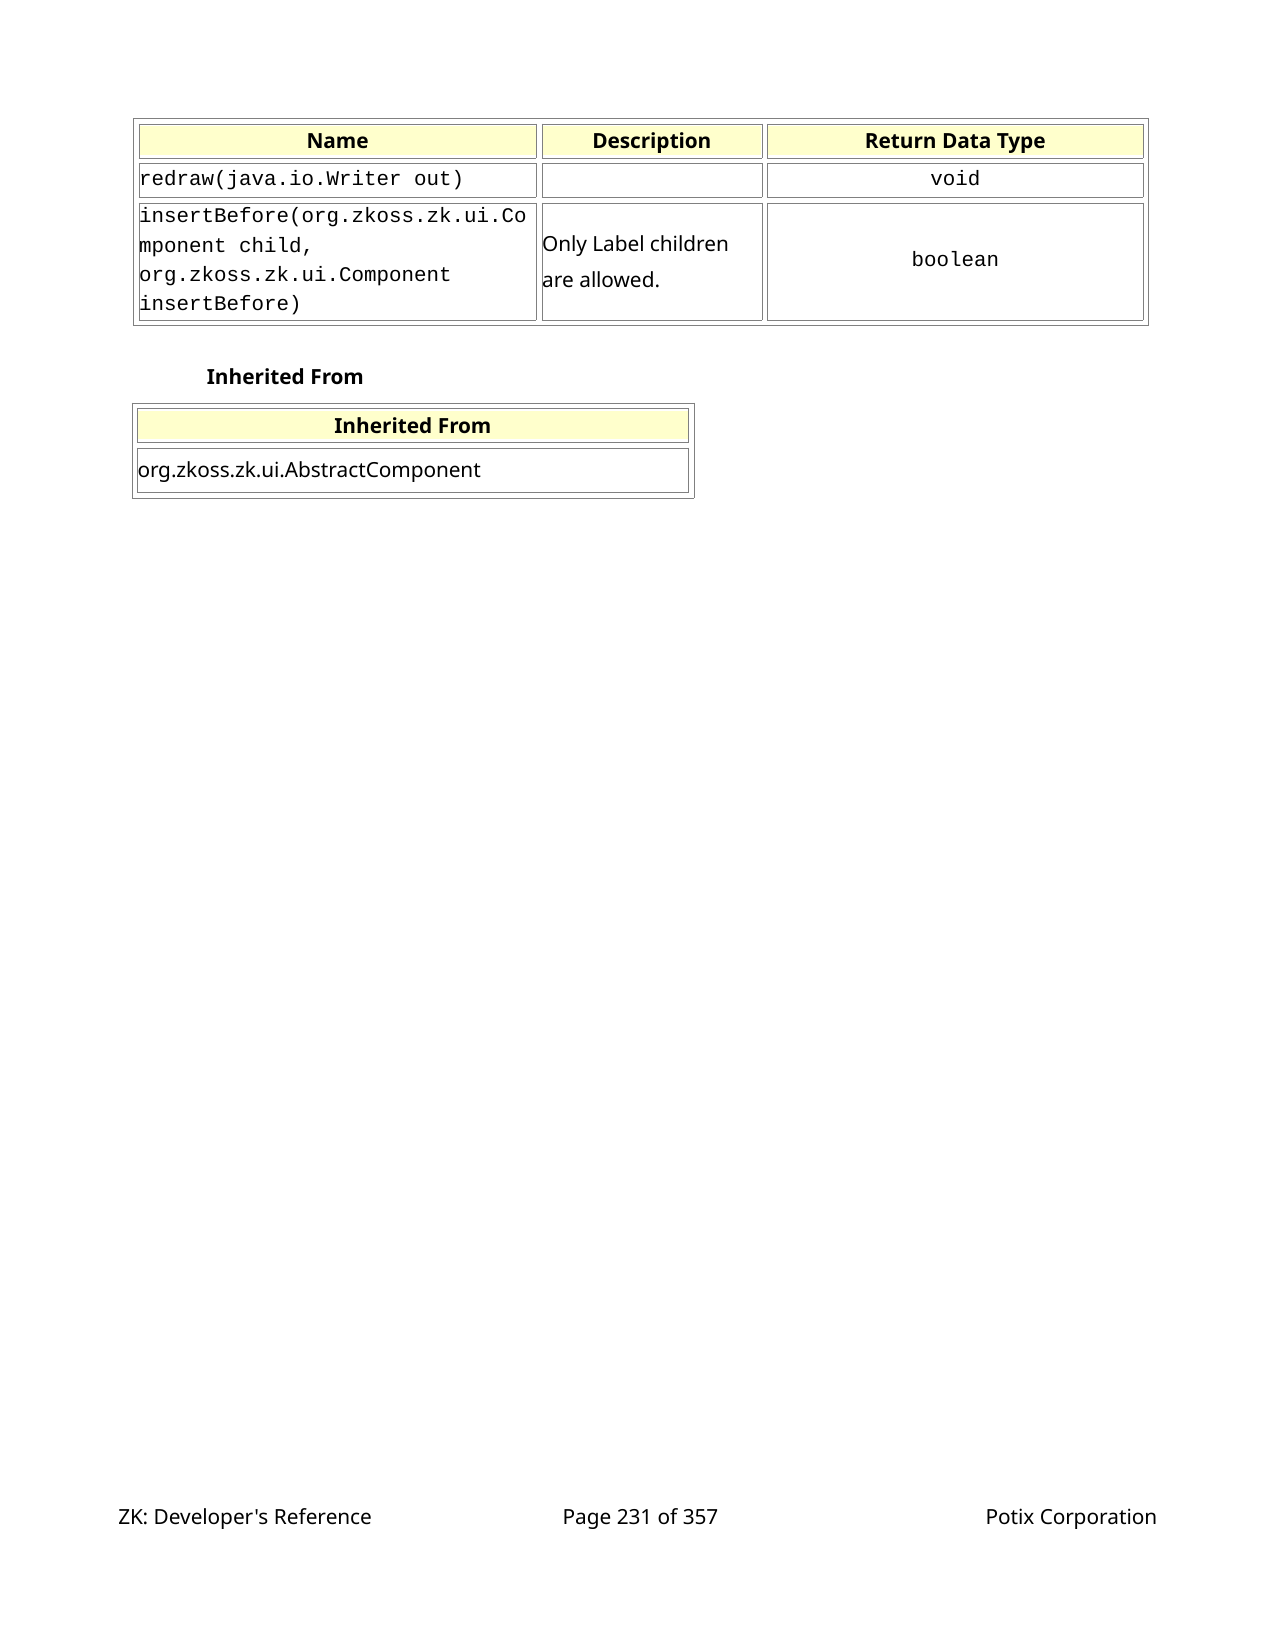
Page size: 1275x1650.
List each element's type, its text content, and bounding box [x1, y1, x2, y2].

table_header Name [136, 119, 539, 158]
table_cell boolean [764, 197, 1146, 320]
table_header Return Data Type [764, 119, 1146, 158]
table_cell [539, 158, 764, 197]
table_cell insertBefore(org.zkoss.zk.ui.Component child, org.zkoss.zk.ui.Component insertBefore) [136, 197, 539, 320]
table_cell void [764, 158, 1146, 197]
table_cell redraw(java.io.Writer out) [136, 158, 539, 197]
table_cell [543, 164, 762, 197]
table_cell Only Label children are allowed. [539, 197, 764, 320]
table_header Inherited From [134, 404, 691, 442]
table_header Description [539, 119, 764, 158]
table_cell org.zkoss.zk.ui.AbstractComponent [134, 442, 691, 492]
subtitle Inherited From [207, 362, 1157, 390]
